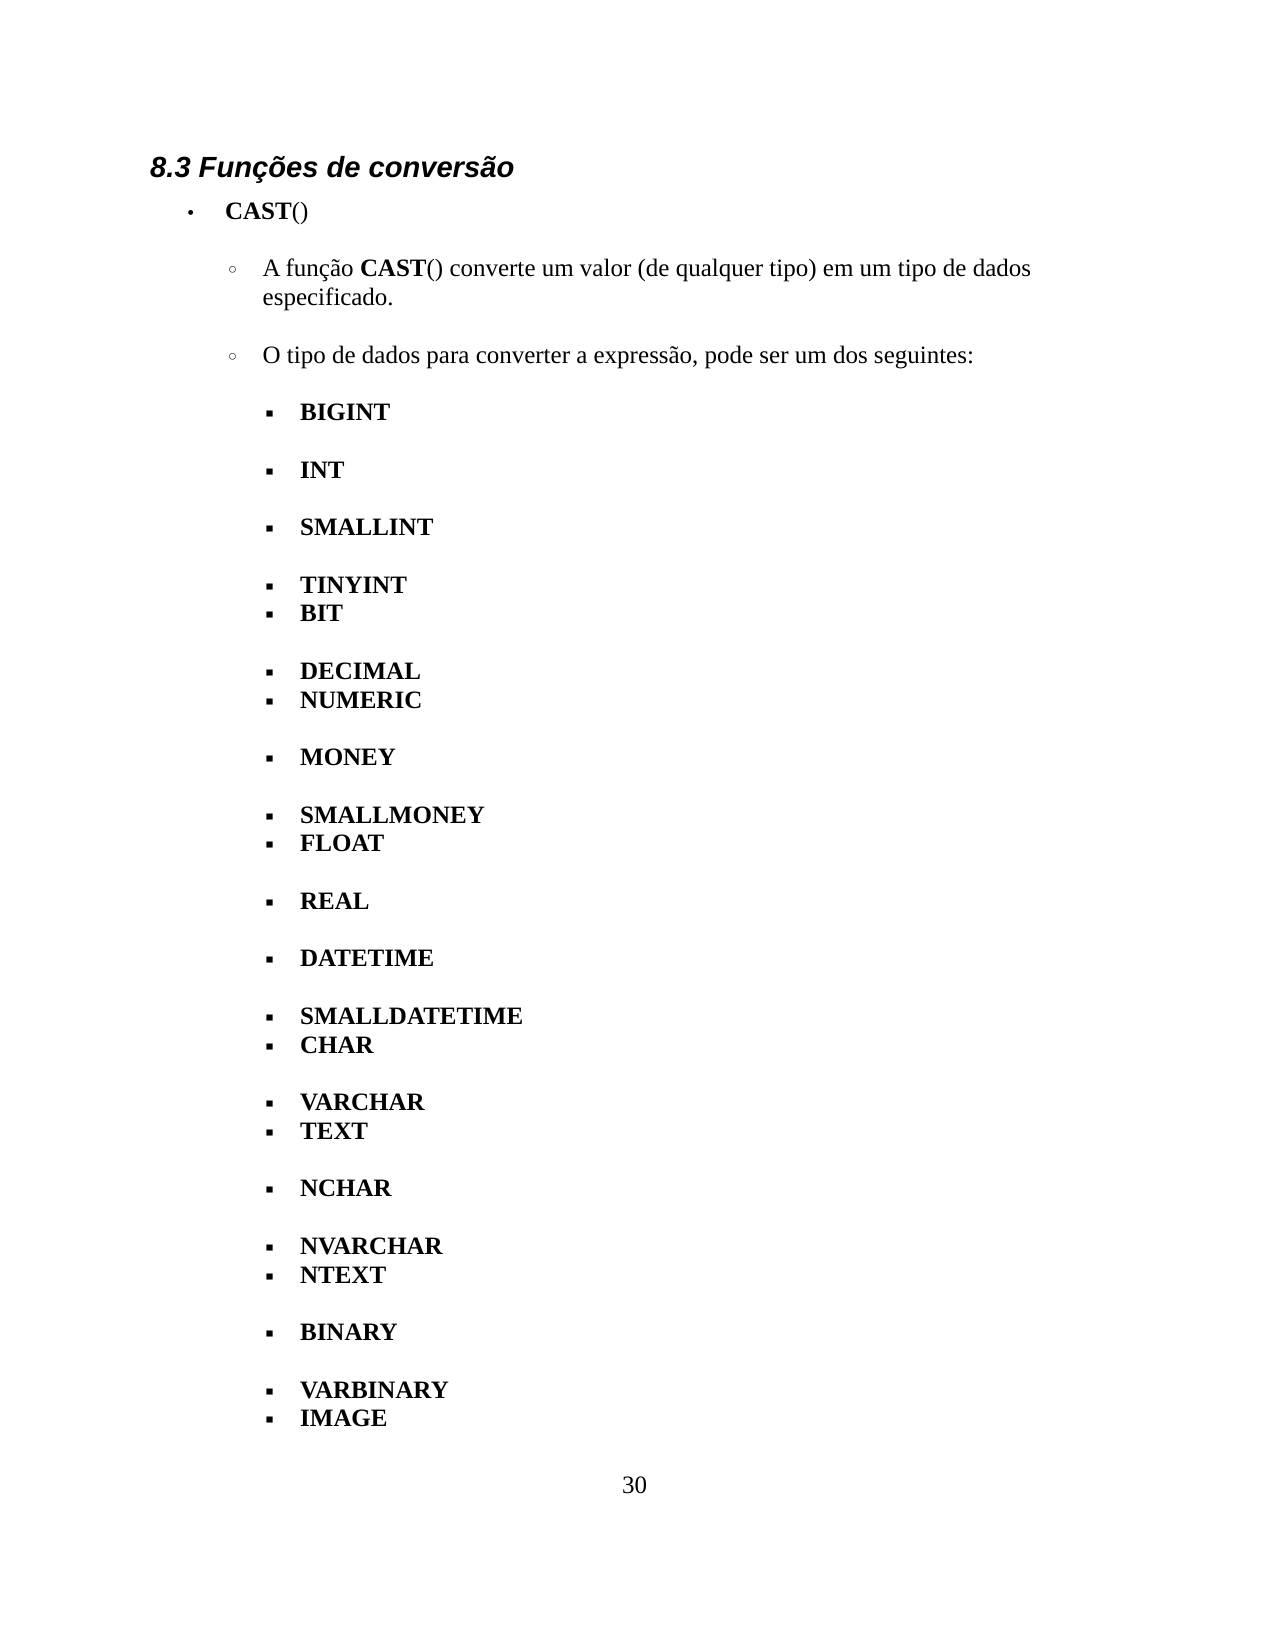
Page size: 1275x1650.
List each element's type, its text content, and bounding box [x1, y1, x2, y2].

list REAL [262, 886, 1125, 943]
list NUMERIC [262, 685, 1125, 742]
list NCHAR [262, 1173, 1125, 1231]
list DECIMAL [262, 656, 1125, 685]
list CHAR [262, 1030, 1125, 1087]
list TEXT [262, 1116, 1125, 1173]
list BIT [262, 598, 1125, 656]
list TINYINT [262, 570, 1125, 598]
list IMAGE [262, 1403, 1125, 1432]
list DATETIME [262, 943, 1125, 1001]
list SMALLINT [262, 512, 1125, 570]
list A função CAST() converte um valor (de qualquer tipo) em um tipo de dados especificado. [225, 253, 1125, 340]
list SMALLDATETIME [262, 1001, 1125, 1030]
subtitle 8.3 Funções de conversão [150, 150, 1125, 183]
list NVARCHAR [262, 1231, 1125, 1260]
list VARCHAR [262, 1087, 1125, 1116]
list CAST() [187, 196, 1125, 253]
list NTEXT [262, 1260, 1125, 1317]
list BINARY [262, 1317, 1125, 1375]
list FLOAT [262, 828, 1125, 886]
list BIGINT [262, 397, 1125, 455]
list VARBINARY [262, 1375, 1125, 1403]
list INT [262, 455, 1125, 512]
list MONEY [262, 742, 1125, 800]
list O tipo de dados para converter a expressão, pode ser um dos seguintes: [225, 340, 1125, 397]
list SMALLMONEY [262, 800, 1125, 828]
